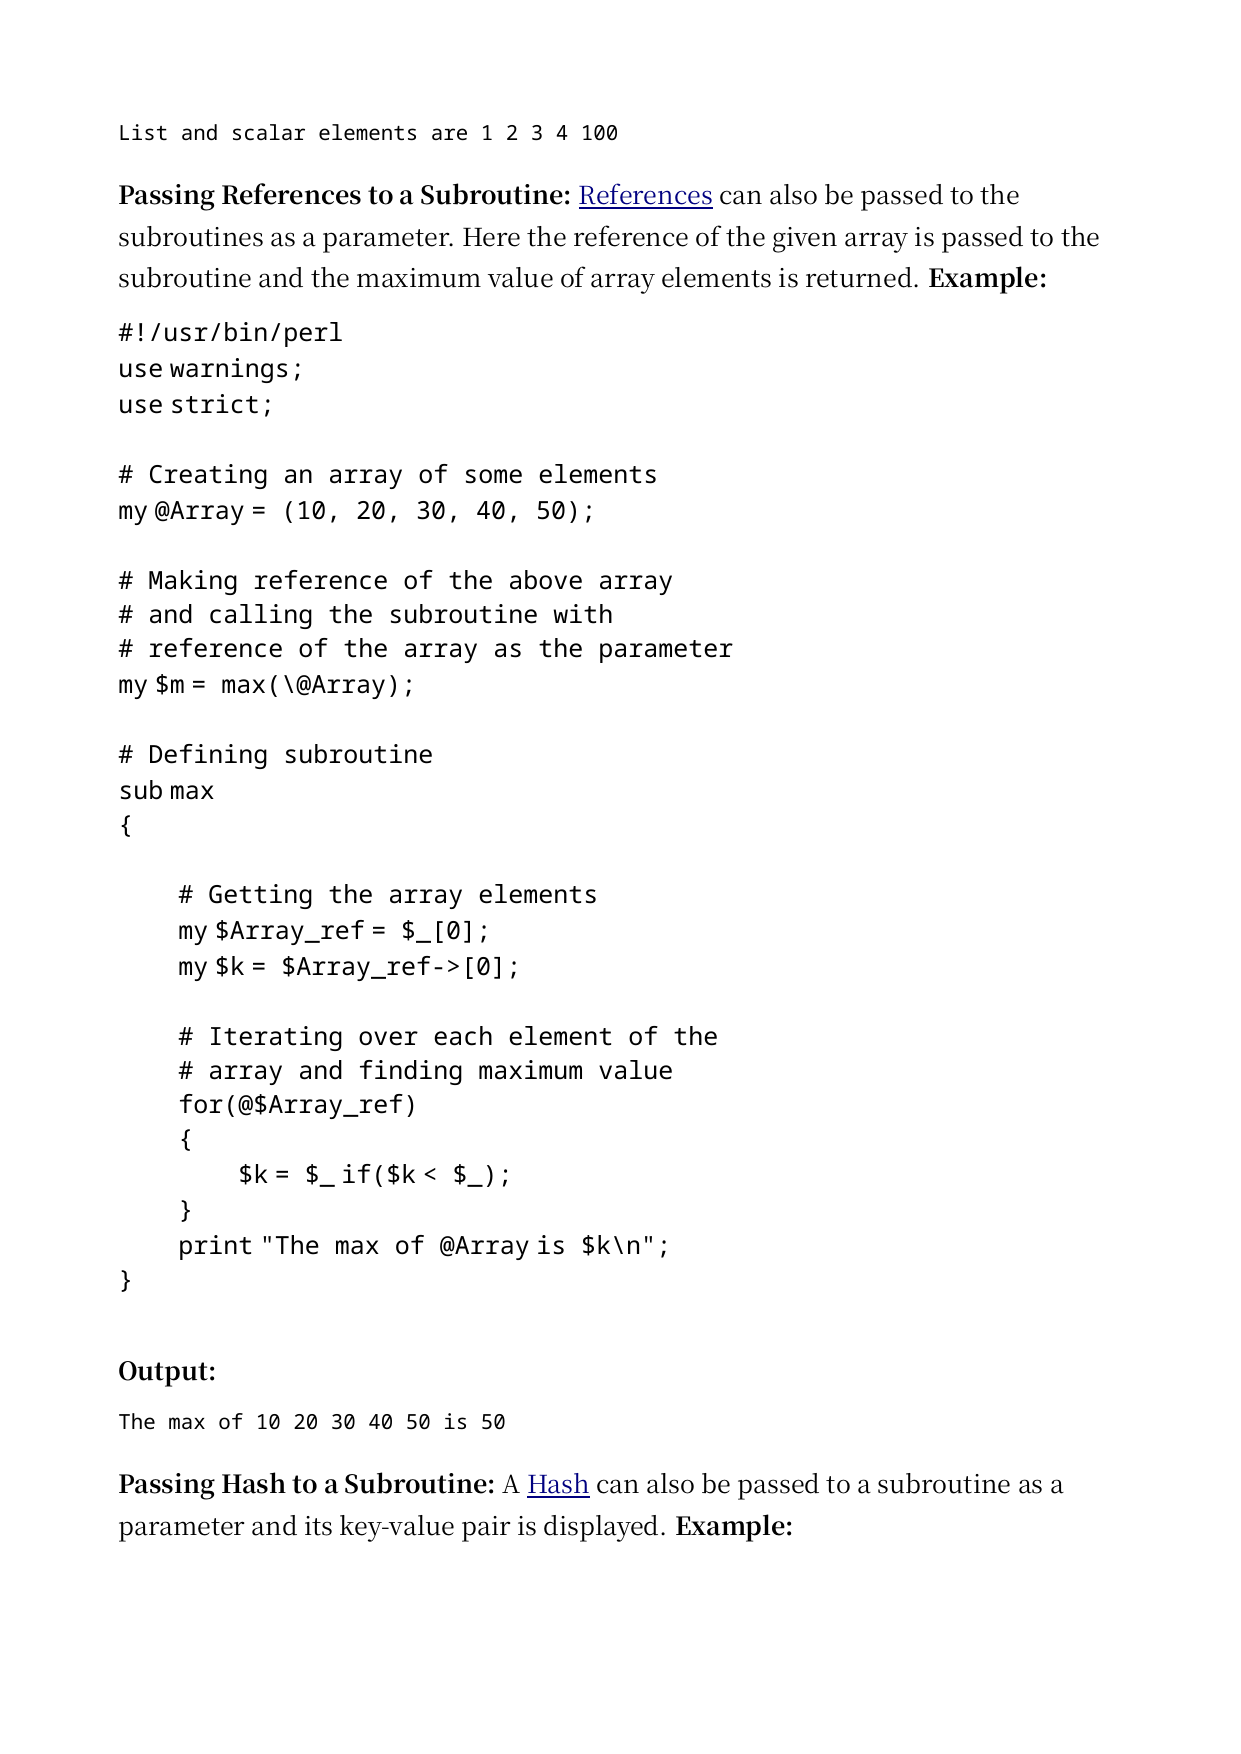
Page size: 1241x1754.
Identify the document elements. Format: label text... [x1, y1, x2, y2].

text Passing References to a Subroutine: References can also be passed to the subroutines as a parameter. Here the reference of the given array is passed to the subroutine and the maximum value of array elements is returned. Example: [118, 176, 1122, 294]
text Passing Hash to a Subroutine: A Hash can also be passed to a subroutine as a parameter and its key-value pair is displayed. Example: [118, 1465, 1122, 1542]
text The max of 10 20 30 40 50 is 50 [118, 1407, 1122, 1436]
text List and scalar elements are 1 2 3 4 100 [118, 118, 1122, 147]
text Output: [118, 1351, 1122, 1387]
table_header #!/usr/bin/perl use warnings; use strict; # Creating an array of some elements my @Array = (10, 20, 30, 40, 50); # Making reference of the above array # and calling the subroutine with # reference of the array as the parameter my $m = max(\@Array); # Defining subroutine sub max { # Getting the array elements my $Array_ref = $_[0]; my $k = $Array_ref->[0]; # Iterating over each element of the # array and finding maximum value for(@$Array_ref) { $k = $_ if($k < $_); } print "The max of @Array is $k\n"; } [118, 314, 1092, 1295]
